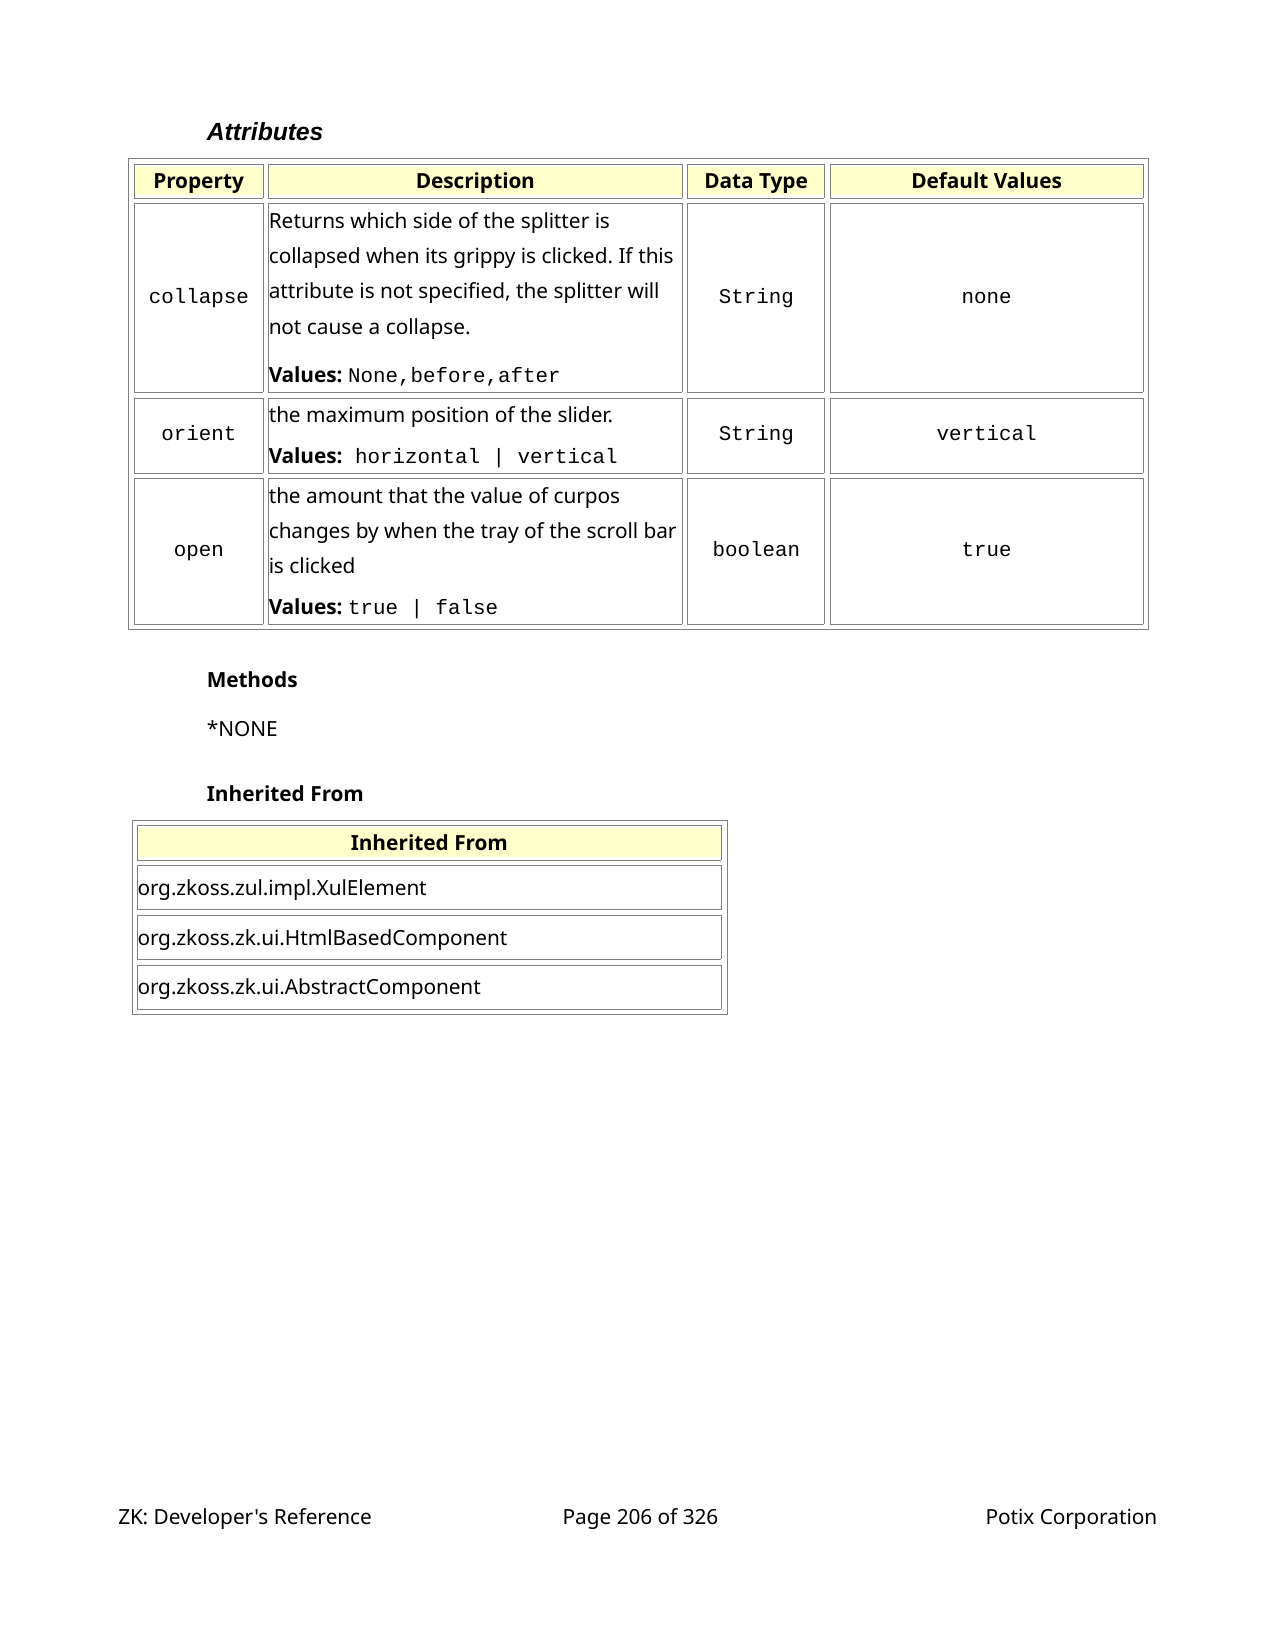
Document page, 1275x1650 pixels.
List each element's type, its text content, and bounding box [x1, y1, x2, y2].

table_header Default Values [827, 159, 1146, 198]
table_cell the maximum position of the slider. Values: horizontal | vertical [266, 392, 685, 473]
subtitle Attributes [207, 118, 1157, 146]
table_cell the amount that the value of curpos changes by when the tray of the scroll bar is clicked Values: true | false [266, 473, 685, 623]
table_cell vertical [827, 392, 1146, 473]
table_cell collapse [131, 198, 266, 392]
subtitle Inherited From [207, 779, 1157, 808]
table_cell open [131, 473, 266, 623]
table_cell String [685, 392, 827, 473]
table_cell true [827, 473, 1146, 623]
table_cell org.zkoss.zk.ui.HtmlBasedComponent [134, 909, 724, 959]
subtitle Methods [207, 666, 1157, 694]
table_header Property [131, 159, 266, 198]
table_header Inherited From [134, 821, 724, 859]
table_cell orient [131, 392, 266, 473]
table_cell org.zkoss.zk.ui.AbstractComponent [134, 959, 724, 1009]
table_cell none [827, 198, 1146, 392]
table_header Description [266, 159, 685, 198]
text *NONE [207, 714, 1157, 743]
table_cell Returns which side of the splitter is collapsed when its grippy is clicked. If this attribute is not specified, the splitter will not cause a collapse. Values: None,before,after [266, 198, 685, 392]
table_header Data Type [685, 159, 827, 198]
table_cell org.zkoss.zul.impl.XulElement [134, 860, 724, 909]
table_cell boolean [685, 473, 827, 623]
table_cell String [685, 198, 827, 392]
